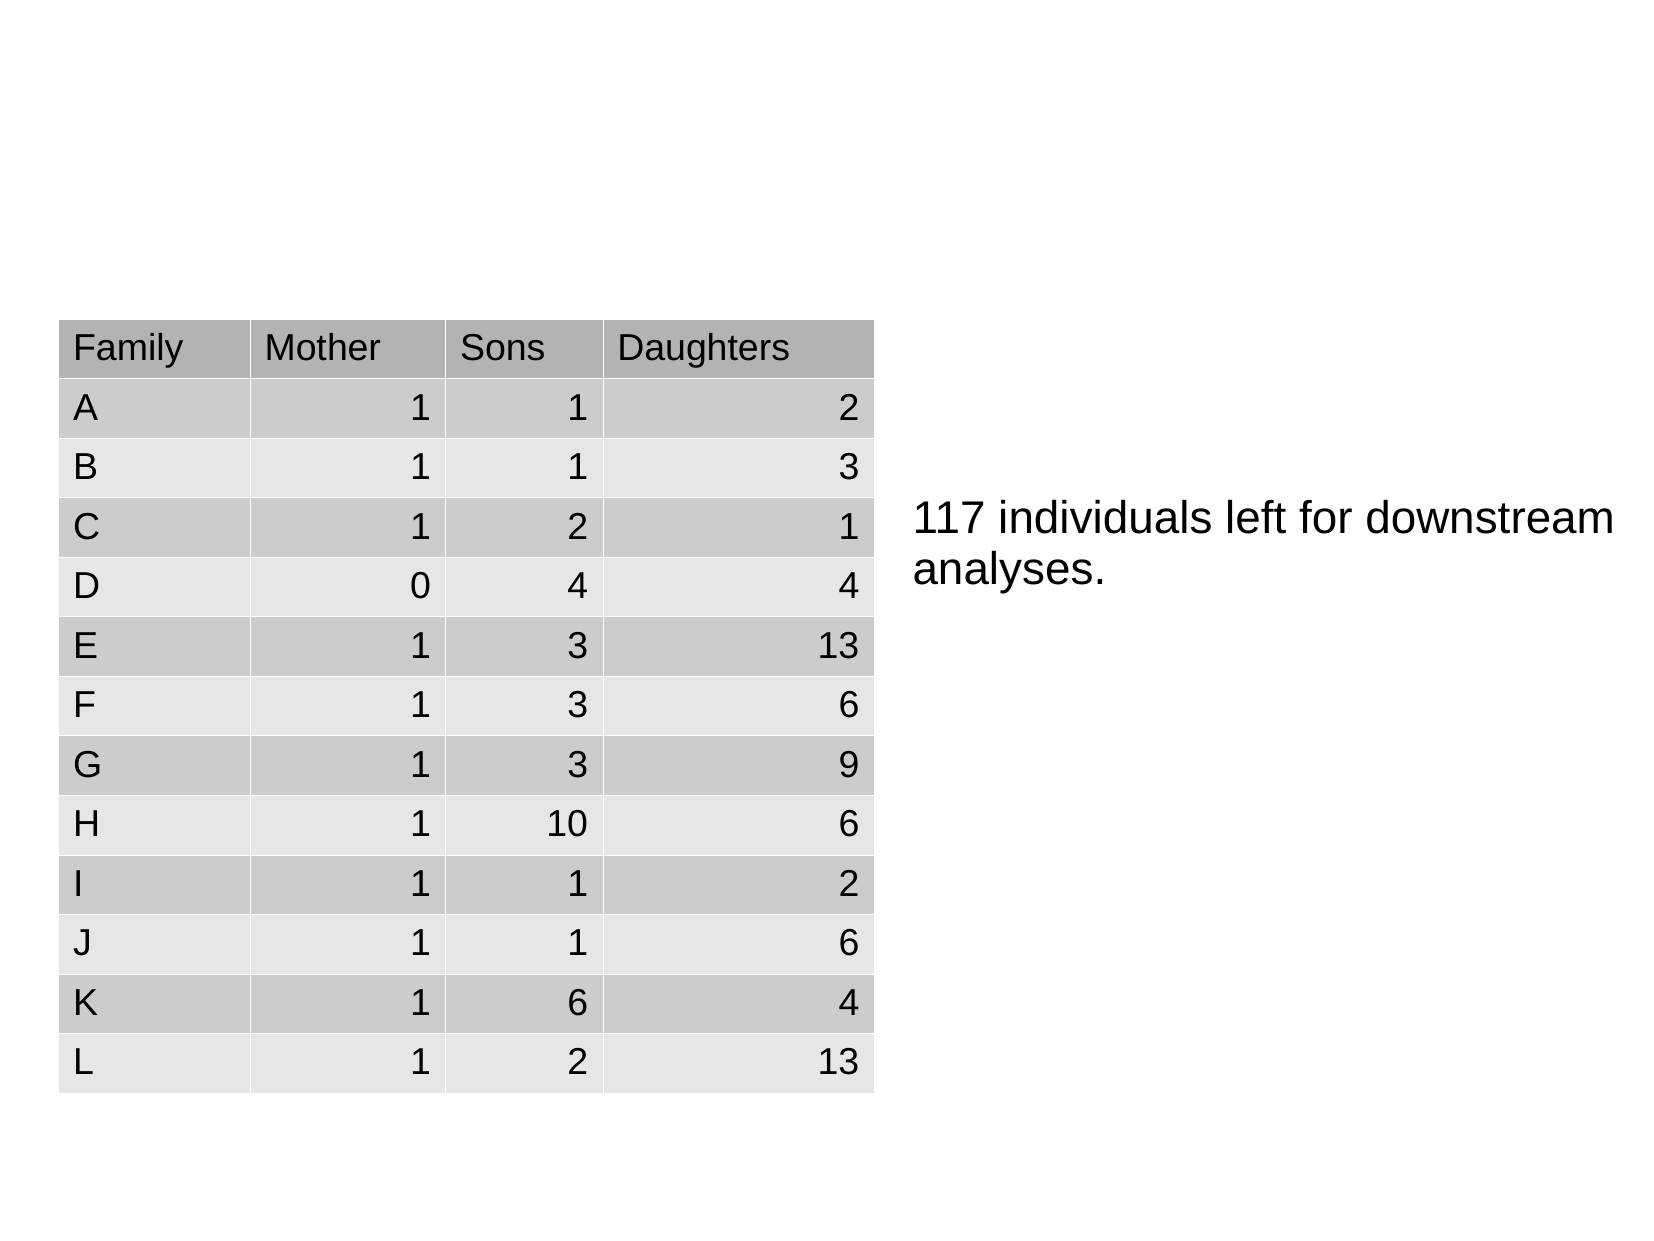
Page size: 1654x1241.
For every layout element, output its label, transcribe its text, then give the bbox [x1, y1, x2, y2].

table_cell J [59, 915, 250, 974]
table_cell 1 [251, 736, 445, 795]
table_cell 3 [446, 617, 603, 676]
table_cell I [59, 856, 250, 914]
table_cell F [59, 677, 250, 735]
table_cell K [59, 975, 250, 1033]
table_cell 2 [446, 1034, 603, 1093]
table_cell 3 [446, 736, 603, 795]
table_cell 4 [604, 975, 874, 1033]
table_cell 1 [604, 498, 874, 557]
table_cell 1 [446, 379, 603, 438]
table_cell 1 [251, 498, 445, 557]
table_header Mother [251, 320, 445, 378]
table_cell 1 [251, 915, 445, 974]
table_cell 4 [446, 558, 603, 616]
table_cell 0 [251, 558, 445, 616]
table_cell 13 [604, 1034, 874, 1093]
table_cell 9 [604, 736, 874, 795]
table_cell 6 [446, 975, 603, 1033]
table_cell 1 [446, 915, 603, 974]
table_cell 2 [604, 379, 874, 438]
table_cell 2 [446, 498, 603, 557]
table_header Family [59, 320, 250, 378]
table_header Sons [446, 320, 603, 378]
table_cell 6 [604, 915, 874, 974]
table_cell 4 [604, 558, 874, 616]
table_cell 2 [604, 856, 874, 914]
table_cell 6 [604, 796, 874, 855]
table_cell D [59, 558, 250, 616]
table_cell A [59, 379, 250, 438]
table_cell L [59, 1034, 250, 1093]
table_cell 1 [251, 856, 445, 914]
table_cell 1 [251, 439, 445, 497]
table_cell 1 [251, 1034, 445, 1093]
table_cell 1 [446, 439, 603, 497]
table_cell E [59, 617, 250, 676]
table_cell C [59, 498, 250, 557]
table_header Daughters [604, 320, 874, 378]
table_cell 1 [251, 796, 445, 855]
table_cell 1 [251, 677, 445, 735]
table_cell 10 [446, 796, 603, 855]
table_cell 1 [251, 975, 445, 1033]
text_box 117 individuals left for downstream analyses. [897, 484, 1642, 650]
table_cell 13 [604, 617, 874, 676]
table_cell 1 [251, 617, 445, 676]
table_cell G [59, 736, 250, 795]
table_cell 3 [446, 677, 603, 735]
table_cell 6 [604, 677, 874, 735]
table_cell H [59, 796, 250, 855]
table_cell 1 [251, 379, 445, 438]
table_cell 3 [604, 439, 874, 497]
table_cell 1 [446, 856, 603, 914]
table_cell B [59, 439, 250, 497]
